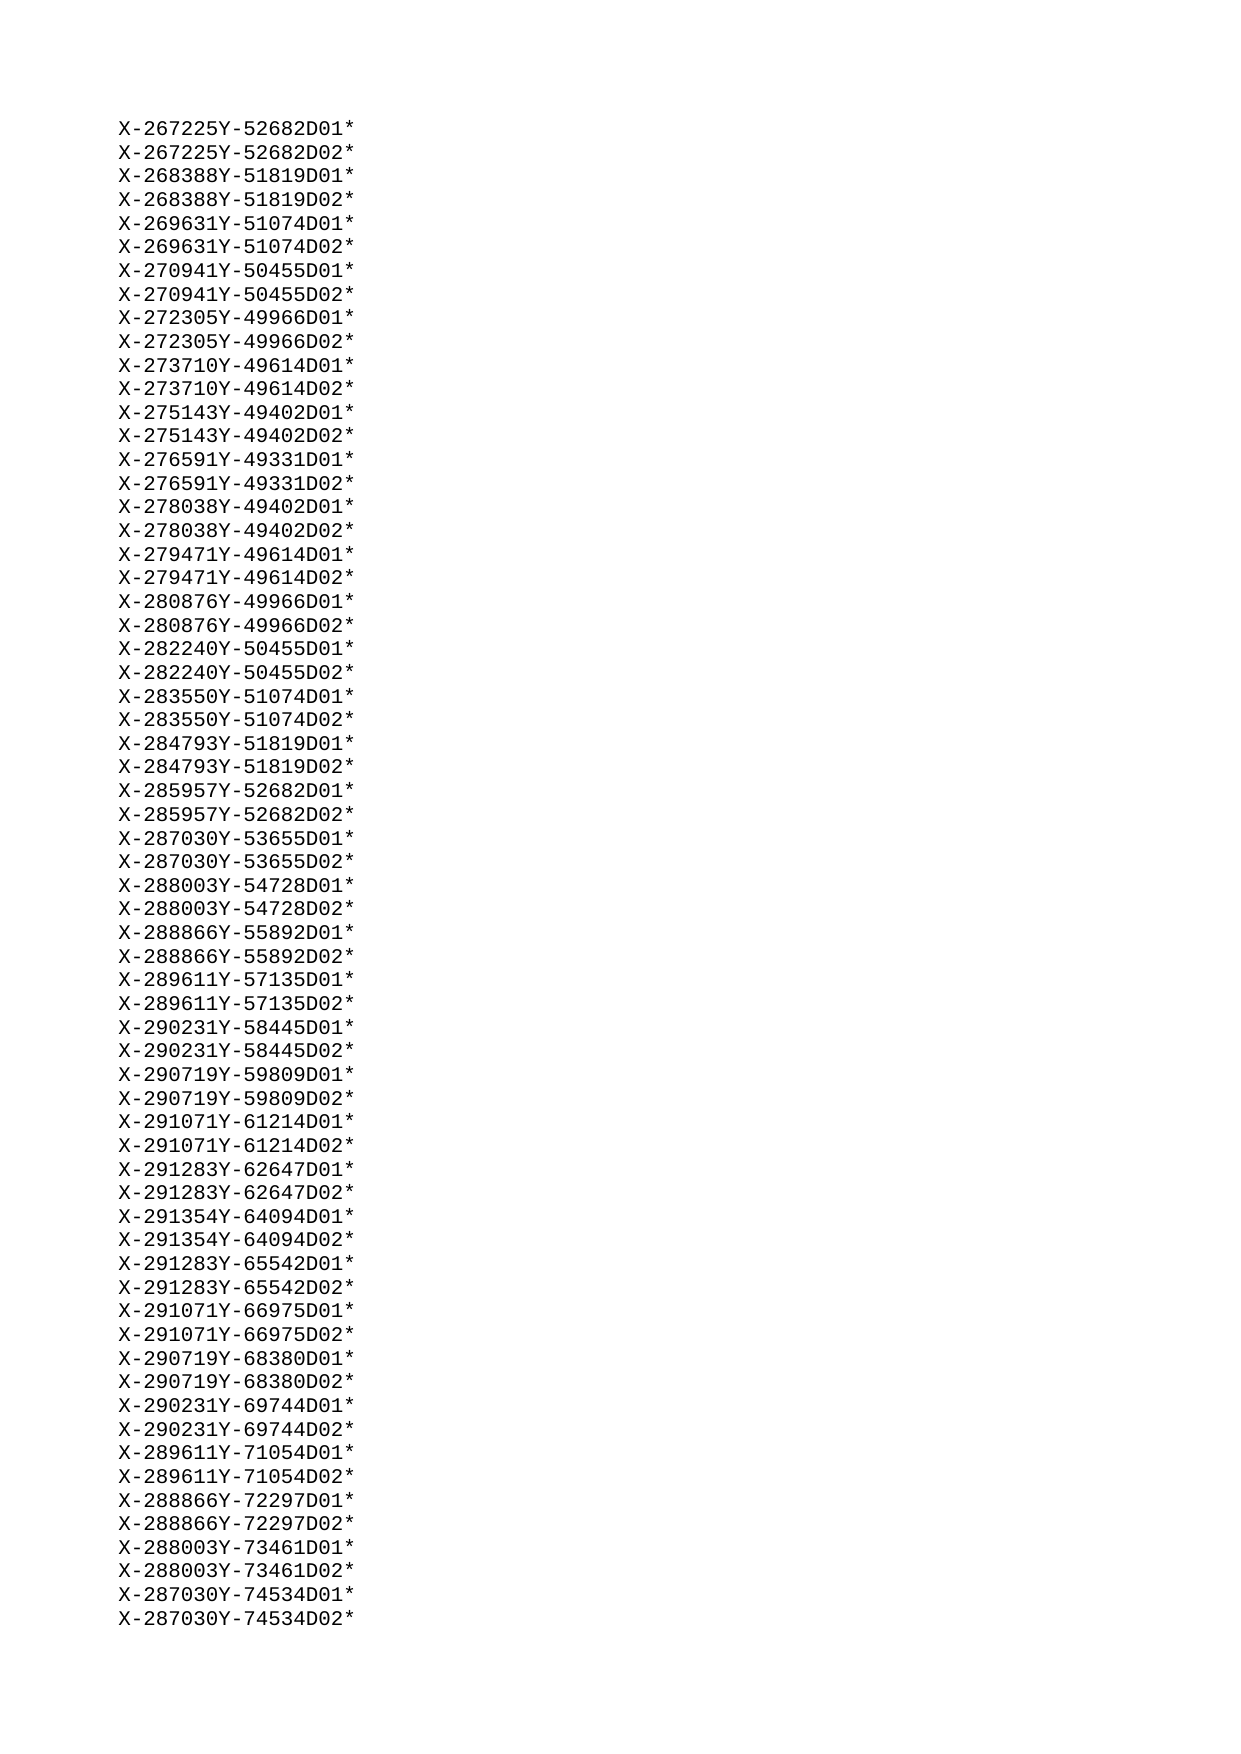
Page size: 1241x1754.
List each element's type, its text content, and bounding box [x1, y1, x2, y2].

text X-290719Y-59809D02* [118, 1088, 1122, 1111]
text X-290719Y-68380D01* [118, 1348, 1122, 1371]
text X-291283Y-62647D02* [118, 1182, 1122, 1206]
text X-290231Y-69744D02* [118, 1419, 1122, 1442]
text X-272305Y-49966D02* [118, 331, 1122, 354]
text X-291071Y-66975D01* [118, 1300, 1122, 1324]
text X-269631Y-51074D01* [118, 213, 1122, 236]
text X-291283Y-65542D01* [118, 1253, 1122, 1277]
text X-291071Y-61214D01* [118, 1111, 1122, 1135]
text X-290231Y-58445D01* [118, 1017, 1122, 1040]
text X-288003Y-73461D01* [118, 1537, 1122, 1561]
text X-267225Y-52682D02* [118, 142, 1122, 165]
text X-283550Y-51074D02* [118, 709, 1122, 733]
text X-278038Y-49402D02* [118, 520, 1122, 544]
text X-270941Y-50455D02* [118, 284, 1122, 307]
text X-288866Y-55892D02* [118, 946, 1122, 969]
text X-290231Y-58445D02* [118, 1040, 1122, 1064]
text X-273710Y-49614D02* [118, 378, 1122, 402]
text X-288003Y-54728D02* [118, 898, 1122, 922]
text X-268388Y-51819D01* [118, 165, 1122, 189]
text X-288003Y-54728D01* [118, 875, 1122, 898]
text X-270941Y-50455D01* [118, 260, 1122, 284]
text X-276591Y-49331D02* [118, 473, 1122, 496]
text X-289611Y-71054D01* [118, 1442, 1122, 1466]
text X-279471Y-49614D02* [118, 567, 1122, 591]
text X-287030Y-53655D02* [118, 851, 1122, 875]
text X-288866Y-72297D02* [118, 1513, 1122, 1537]
text X-291071Y-66975D02* [118, 1324, 1122, 1348]
text X-289611Y-57135D02* [118, 993, 1122, 1017]
text X-291354Y-64094D01* [118, 1206, 1122, 1229]
text X-290231Y-69744D01* [118, 1395, 1122, 1419]
text X-291354Y-64094D02* [118, 1229, 1122, 1253]
text X-282240Y-50455D01* [118, 638, 1122, 662]
text X-268388Y-51819D02* [118, 189, 1122, 213]
text X-267225Y-52682D01* [118, 118, 1122, 142]
text X-291071Y-61214D02* [118, 1135, 1122, 1158]
text X-288003Y-73461D02* [118, 1561, 1122, 1584]
text X-284793Y-51819D02* [118, 757, 1122, 780]
text X-291283Y-62647D01* [118, 1158, 1122, 1182]
text X-279471Y-49614D01* [118, 544, 1122, 567]
text X-287030Y-53655D01* [118, 827, 1122, 851]
text X-278038Y-49402D01* [118, 496, 1122, 520]
text X-276591Y-49331D01* [118, 449, 1122, 473]
text X-280876Y-49966D02* [118, 615, 1122, 638]
text X-272305Y-49966D01* [118, 307, 1122, 331]
text X-285957Y-52682D01* [118, 780, 1122, 804]
text X-275143Y-49402D01* [118, 402, 1122, 426]
text X-291283Y-65542D02* [118, 1277, 1122, 1300]
text X-289611Y-71054D02* [118, 1466, 1122, 1489]
text X-283550Y-51074D01* [118, 686, 1122, 709]
text X-275143Y-49402D02* [118, 426, 1122, 449]
text X-280876Y-49966D01* [118, 591, 1122, 615]
text X-287030Y-74534D01* [118, 1584, 1122, 1608]
text X-282240Y-50455D02* [118, 662, 1122, 686]
text X-269631Y-51074D02* [118, 236, 1122, 260]
text X-288866Y-55892D01* [118, 922, 1122, 946]
text X-290719Y-59809D01* [118, 1064, 1122, 1088]
text X-290719Y-68380D02* [118, 1371, 1122, 1395]
text X-289611Y-57135D01* [118, 969, 1122, 993]
text X-284793Y-51819D01* [118, 733, 1122, 757]
text X-273710Y-49614D01* [118, 354, 1122, 378]
text X-287030Y-74534D02* [118, 1608, 1122, 1631]
text X-285957Y-52682D02* [118, 804, 1122, 827]
text X-288866Y-72297D01* [118, 1489, 1122, 1513]
